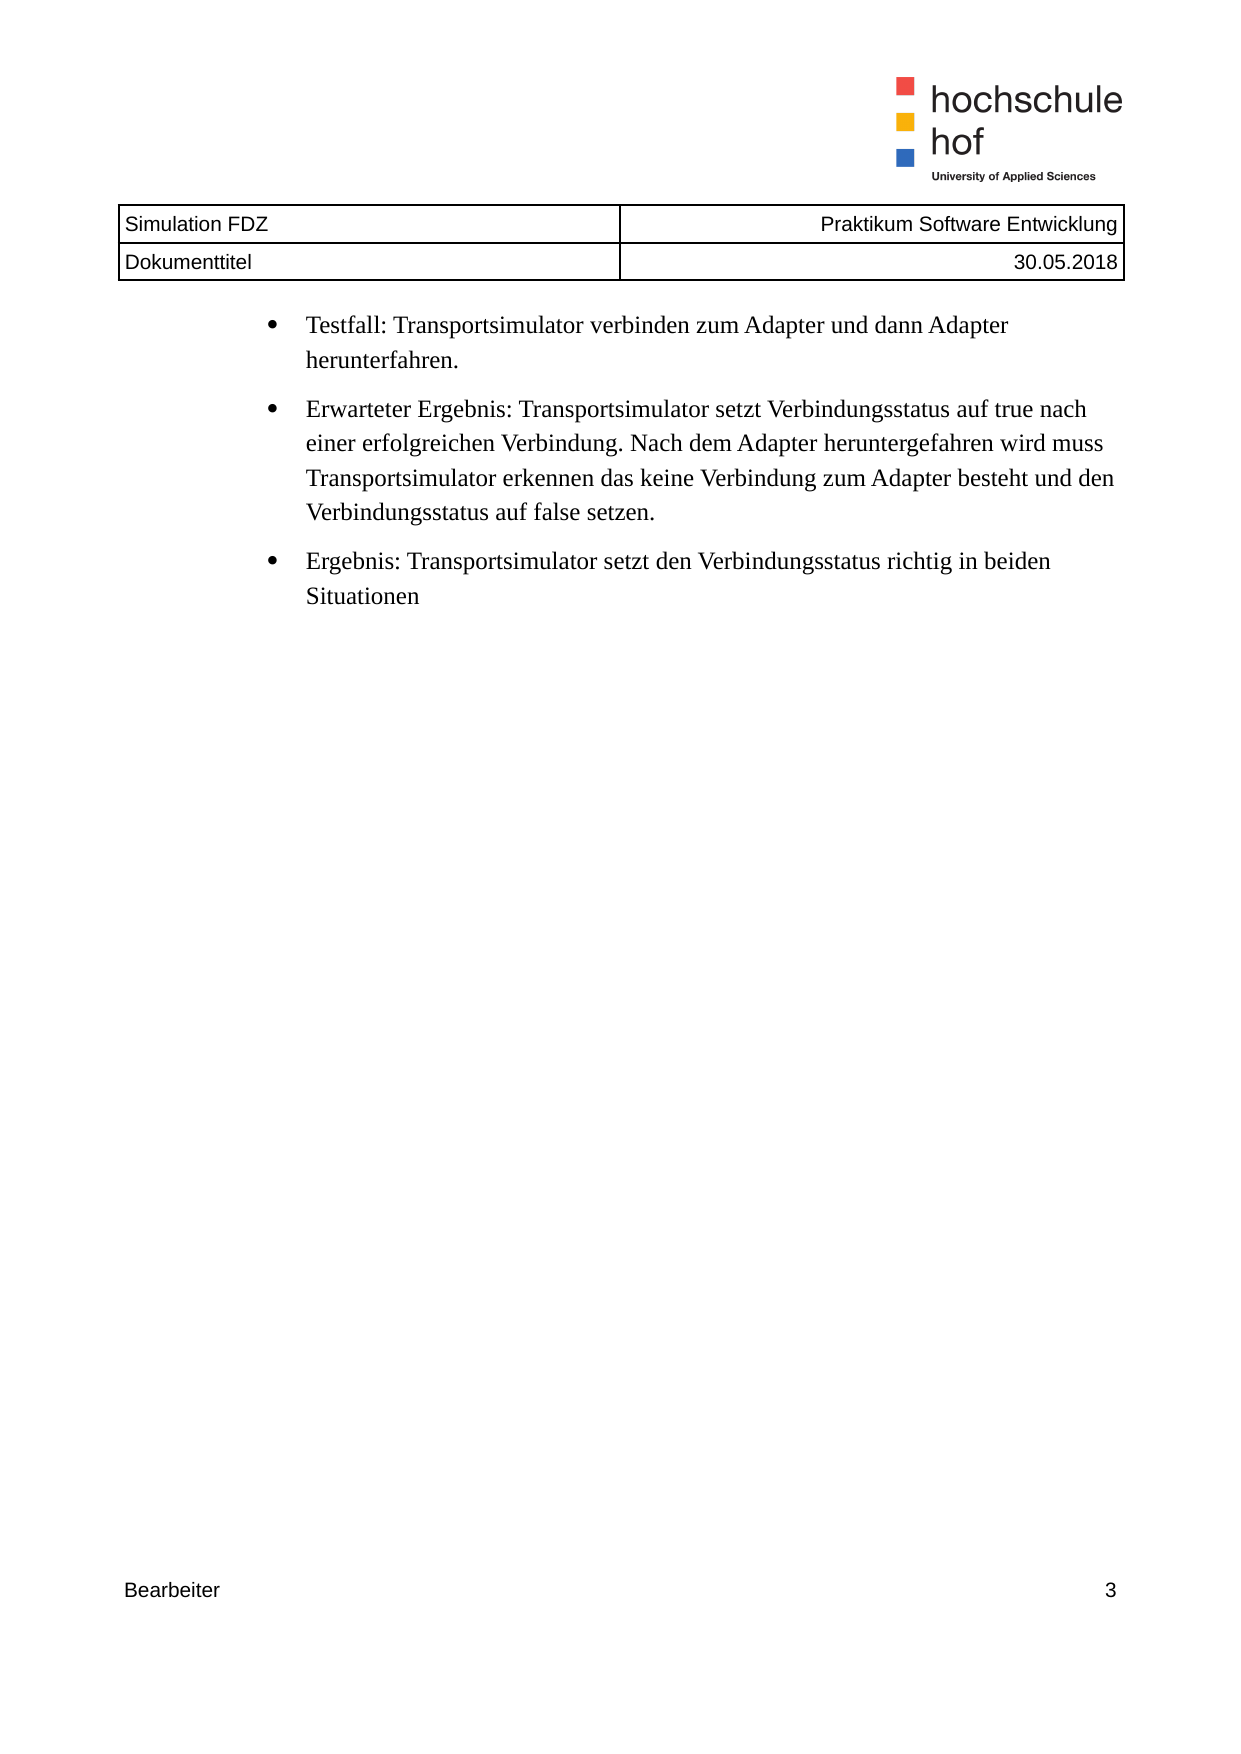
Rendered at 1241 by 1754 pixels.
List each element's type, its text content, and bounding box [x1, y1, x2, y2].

list Ergebnis: Transportsimulator setzt den Verbindungsstatus richtig in beiden Situationen [268, 546, 1122, 609]
list Testfall: Transportsimulator verbinden zum Adapter und dann Adapter herunterfahren. [268, 310, 1122, 373]
list Erwarteter Ergebnis: Transportsimulator setzt Verbindungsstatus auf true nach einer erfolgreichen Verbindung. Nach dem Adapter heruntergefahren wird muss Transportsimulator erkennen das keine Verbindung zum Adapter besteht und den Verbindungsstatus auf false setzen. [268, 394, 1122, 526]
